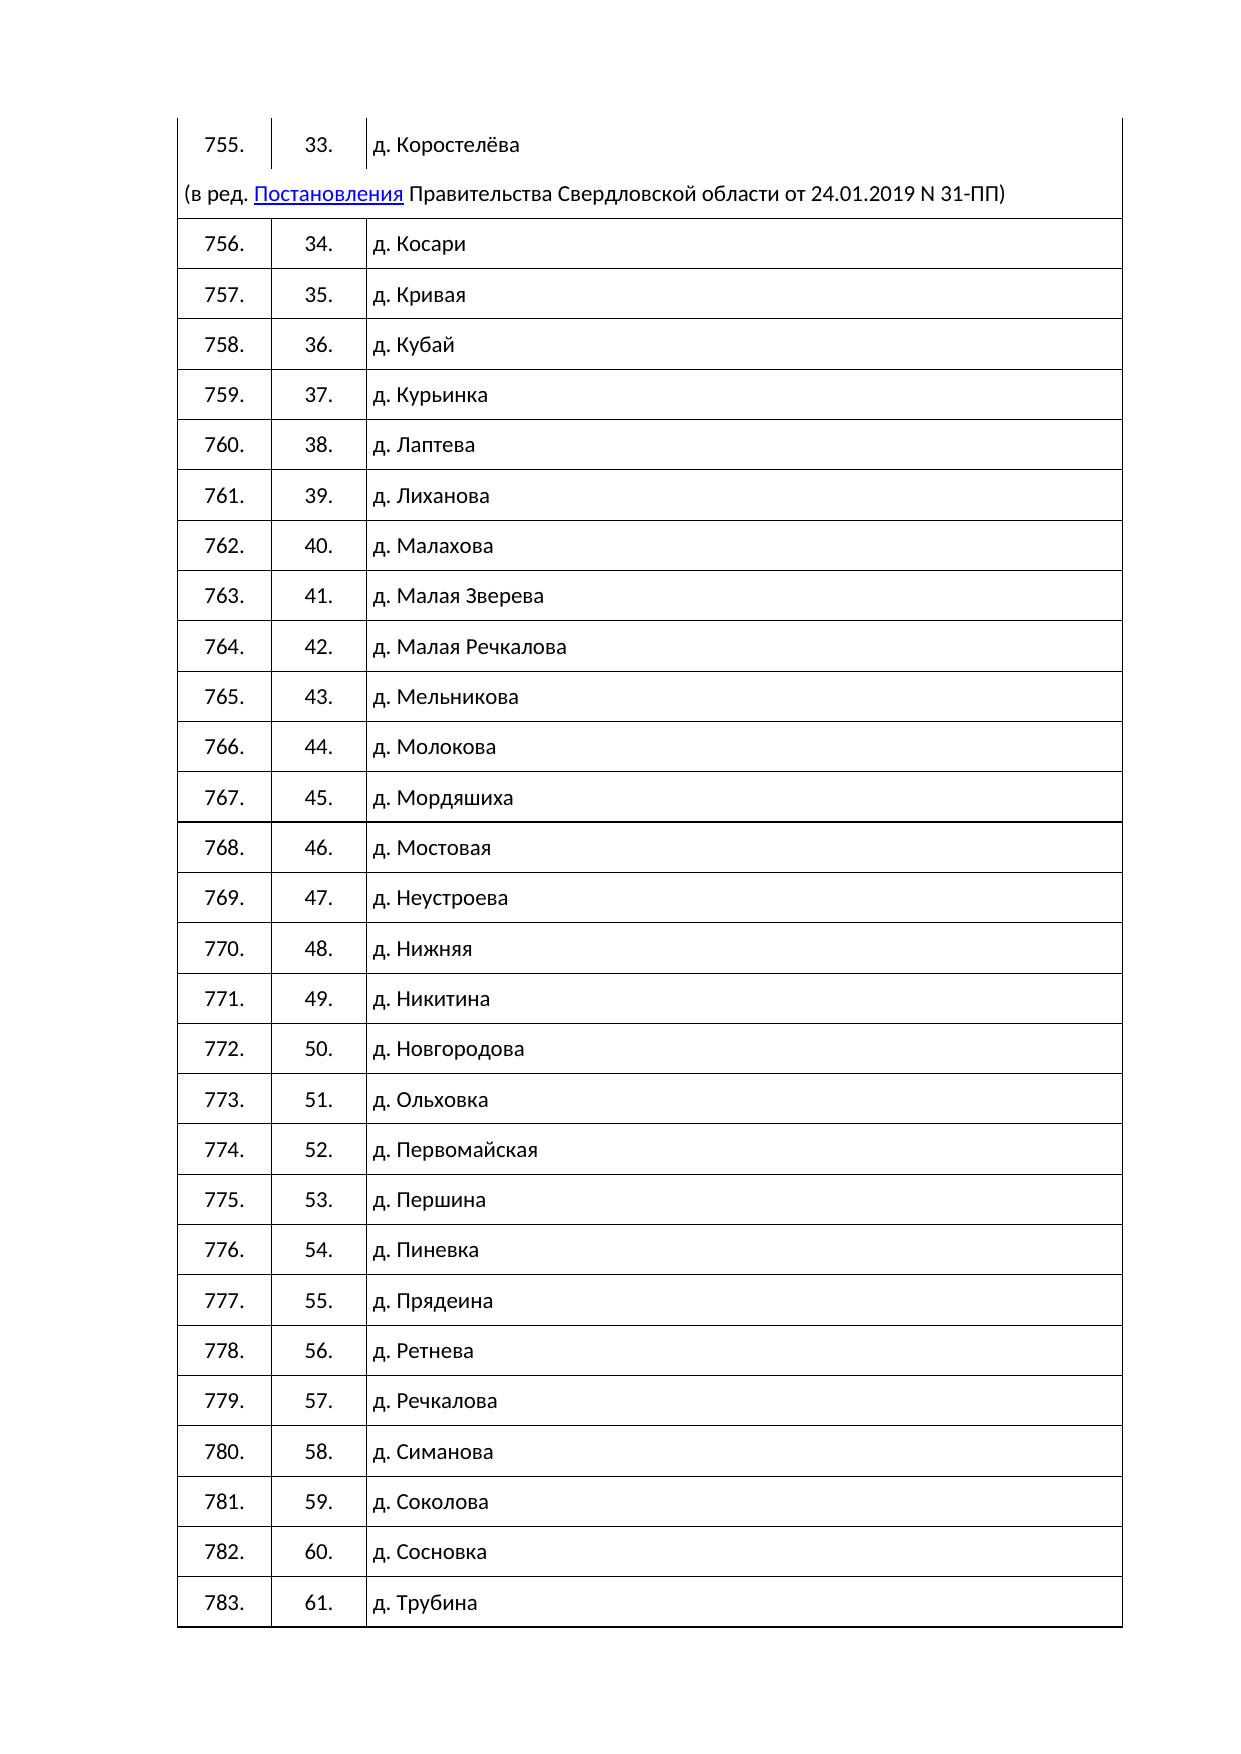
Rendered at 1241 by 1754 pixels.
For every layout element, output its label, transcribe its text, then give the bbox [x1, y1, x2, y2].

table_cell 756. [178, 219, 271, 268]
table_cell 764. [178, 621, 271, 671]
table_cell 34. [272, 219, 366, 268]
table_cell 761. [178, 470, 271, 519]
table_cell 58. [272, 1426, 366, 1476]
table_cell 38. [272, 420, 366, 469]
table_cell 53. [272, 1175, 366, 1224]
table_cell д. Малахова [367, 521, 1122, 570]
table_cell 760. [178, 420, 271, 469]
table_cell д. Ольховка [367, 1074, 1122, 1123]
table_cell 780. [178, 1426, 271, 1476]
table_cell 50. [272, 1024, 366, 1073]
table_cell 33. [272, 118, 366, 168]
table_cell 61. [272, 1577, 366, 1626]
table_cell 56. [272, 1326, 366, 1375]
table_cell 762. [178, 521, 271, 570]
table_cell д. Симанова [367, 1426, 1122, 1476]
table_cell 60. [272, 1527, 366, 1576]
table_cell 768. [178, 823, 271, 872]
table_cell д. Курьинка [367, 370, 1122, 419]
table_cell д. Никитина [367, 974, 1122, 1023]
table_cell 776. [178, 1225, 271, 1274]
table_cell д. Сосновка [367, 1527, 1122, 1576]
table_cell 770. [178, 923, 271, 972]
table_cell д. Лаптева [367, 420, 1122, 469]
table_cell д. Неустроева [367, 873, 1122, 922]
table_cell 757. [178, 269, 271, 318]
table_cell 49. [272, 974, 366, 1023]
table_cell д. Першина [367, 1175, 1122, 1224]
table_cell 759. [178, 370, 271, 419]
table_cell 773. [178, 1074, 271, 1123]
table_cell д. Ретнева [367, 1326, 1122, 1375]
table_cell 36. [272, 319, 366, 369]
table_cell 59. [272, 1477, 366, 1526]
table_cell д. Речкалова [367, 1376, 1122, 1425]
table_cell д. Новгородова [367, 1024, 1122, 1073]
table_cell 37. [272, 370, 366, 419]
table_cell 779. [178, 1376, 271, 1425]
table_cell 48. [272, 923, 366, 972]
table_cell 47. [272, 873, 366, 922]
table_cell д. Малая Зверева [367, 571, 1122, 620]
table_cell 766. [178, 722, 271, 771]
table_cell (в ред. Постановления Правительства Свердловской области от 24.01.2019 N 31-ПП) [178, 169, 1122, 218]
table_cell д. Лиханова [367, 470, 1122, 519]
table_cell 43. [272, 672, 366, 721]
table_cell 46. [272, 823, 366, 872]
table_cell 769. [178, 873, 271, 922]
table_cell 41. [272, 571, 366, 620]
table_cell д. Первомайская [367, 1124, 1122, 1174]
table_cell д. Малая Речкалова [367, 621, 1122, 671]
table_cell д. Мостовая [367, 823, 1122, 872]
table_cell 45. [272, 772, 366, 821]
table_cell 765. [178, 672, 271, 721]
table_cell 54. [272, 1225, 366, 1274]
table_cell 44. [272, 722, 366, 771]
table_cell 772. [178, 1024, 271, 1073]
table_cell д. Мельникова [367, 672, 1122, 721]
table_cell д. Мордяшиха [367, 772, 1122, 821]
table_cell 39. [272, 470, 366, 519]
table_cell 42. [272, 621, 366, 671]
table_cell 51. [272, 1074, 366, 1123]
table_cell д. Пиневка [367, 1225, 1122, 1274]
table_cell д. Трубина [367, 1577, 1122, 1626]
table_cell 783. [178, 1577, 271, 1626]
table_cell 755. [178, 118, 271, 168]
table_cell 763. [178, 571, 271, 620]
table_cell д. Нижняя [367, 923, 1122, 972]
table_cell д. Молокова [367, 722, 1122, 771]
table_cell 778. [178, 1326, 271, 1375]
table_cell 781. [178, 1477, 271, 1526]
table_cell 771. [178, 974, 271, 1023]
table_cell д. Кубай [367, 319, 1122, 369]
table_cell 782. [178, 1527, 271, 1576]
table_cell д. Соколова [367, 1477, 1122, 1526]
table_cell д. Коростелёва [367, 118, 1122, 168]
table_cell д. Прядеина [367, 1275, 1122, 1324]
table_cell 775. [178, 1175, 271, 1224]
table_cell 55. [272, 1275, 366, 1324]
table_cell 758. [178, 319, 271, 369]
table_cell 52. [272, 1124, 366, 1174]
table_cell 777. [178, 1275, 271, 1324]
table_cell д. Кривая [367, 269, 1122, 318]
table_cell 774. [178, 1124, 271, 1174]
table_cell д. Косари [367, 219, 1122, 268]
table_cell 767. [178, 772, 271, 821]
table_cell 57. [272, 1376, 366, 1425]
table_cell 40. [272, 521, 366, 570]
table_cell 35. [272, 269, 366, 318]
